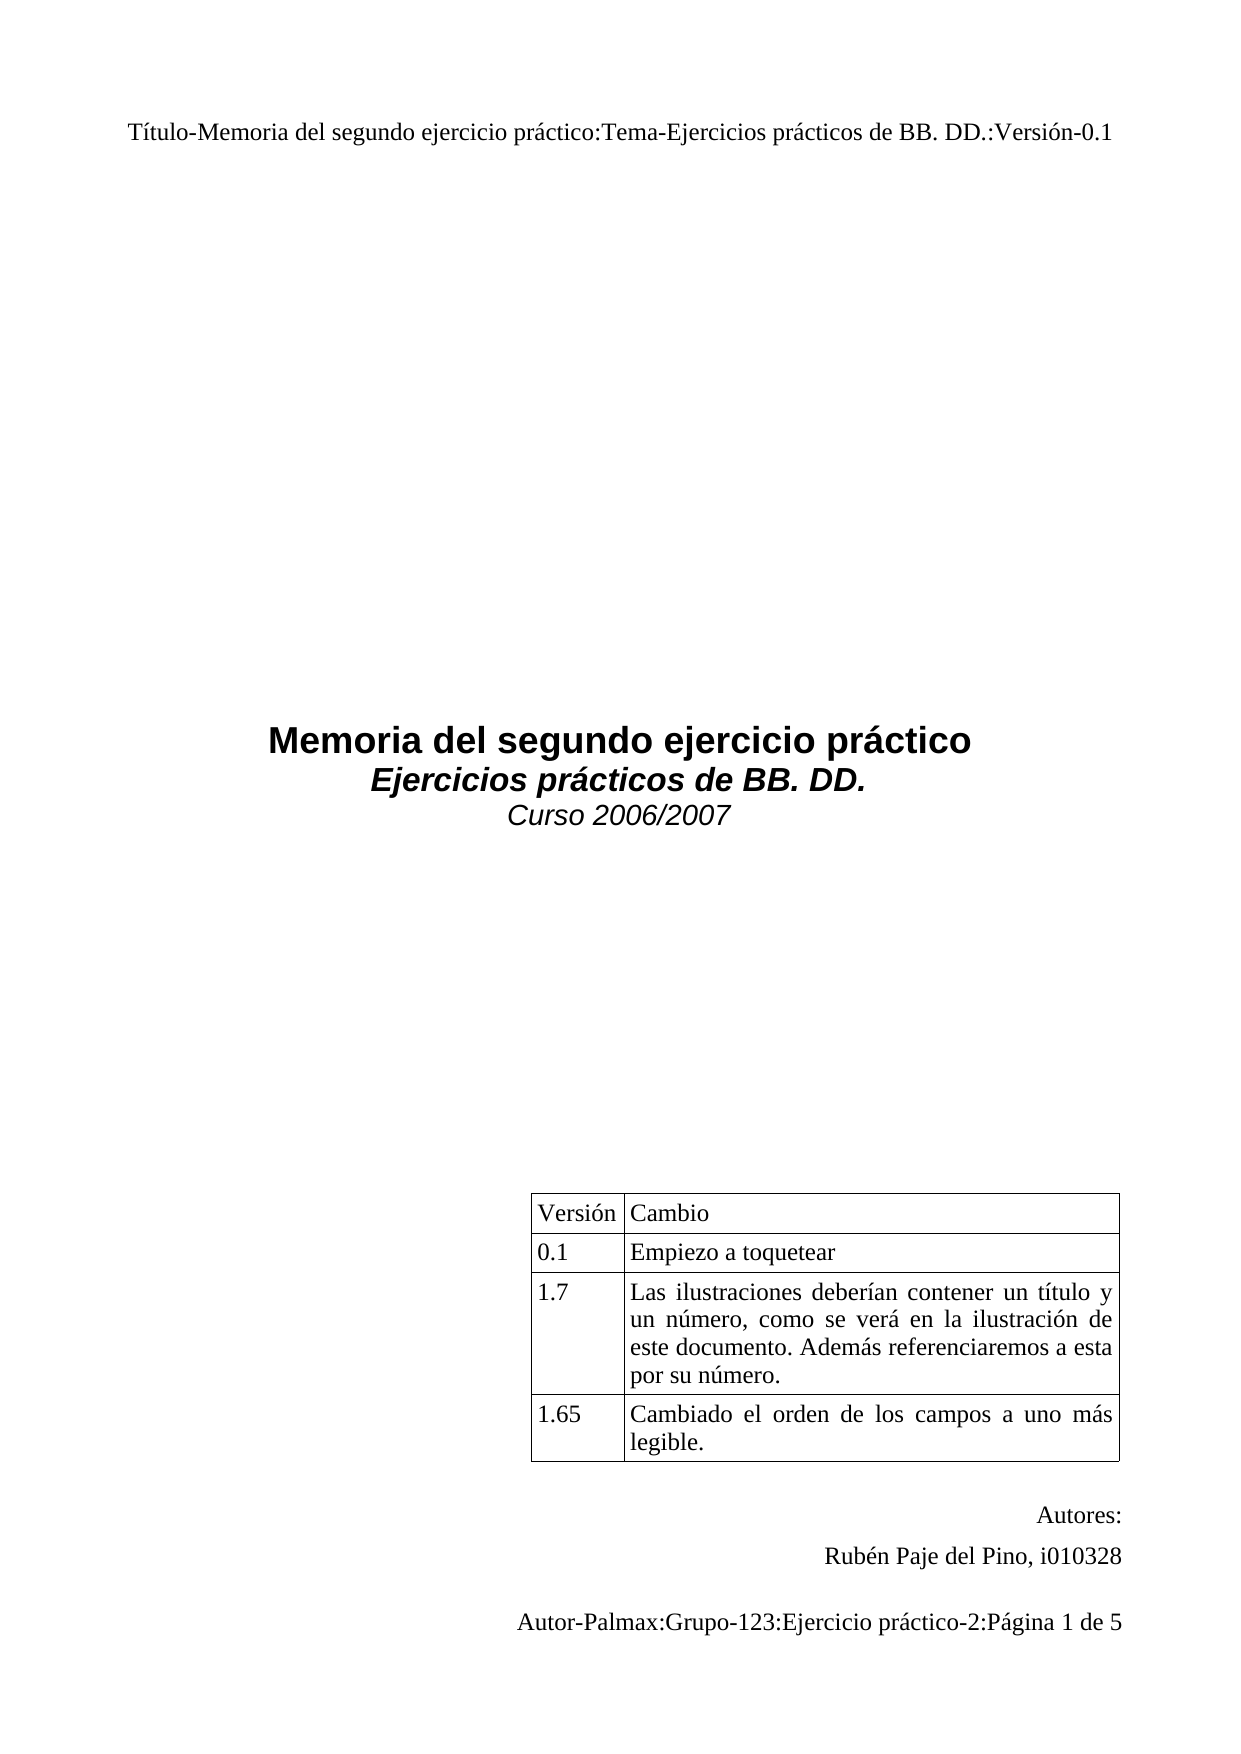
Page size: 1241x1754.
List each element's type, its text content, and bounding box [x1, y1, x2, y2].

table_cell Empiezo a toquetear [625, 1234, 1119, 1272]
text Curso 2006/2007 [118, 799, 1122, 831]
table_header Cambio [625, 1194, 1119, 1233]
text Ejercicios prácticos de BB. DD. [118, 762, 1122, 799]
text Rubén Paje del Pino, i010328 [118, 1542, 1122, 1569]
table_cell 1.7 [532, 1273, 624, 1394]
table_header Versión [532, 1194, 624, 1233]
table_cell Cambiado el orden de los campos a uno más legible. [625, 1395, 1119, 1461]
table_cell 0.1 [532, 1234, 624, 1272]
text Autores: [118, 1502, 1122, 1529]
table_cell 1.65 [532, 1395, 624, 1461]
table_cell Las ilustraciones deberían contener un título y un número, como se verá en la ilustración de este documento. Además referenciaremos a esta por su número. [625, 1273, 1119, 1394]
text Memoria del segundo ejercicio práctico [118, 720, 1122, 762]
